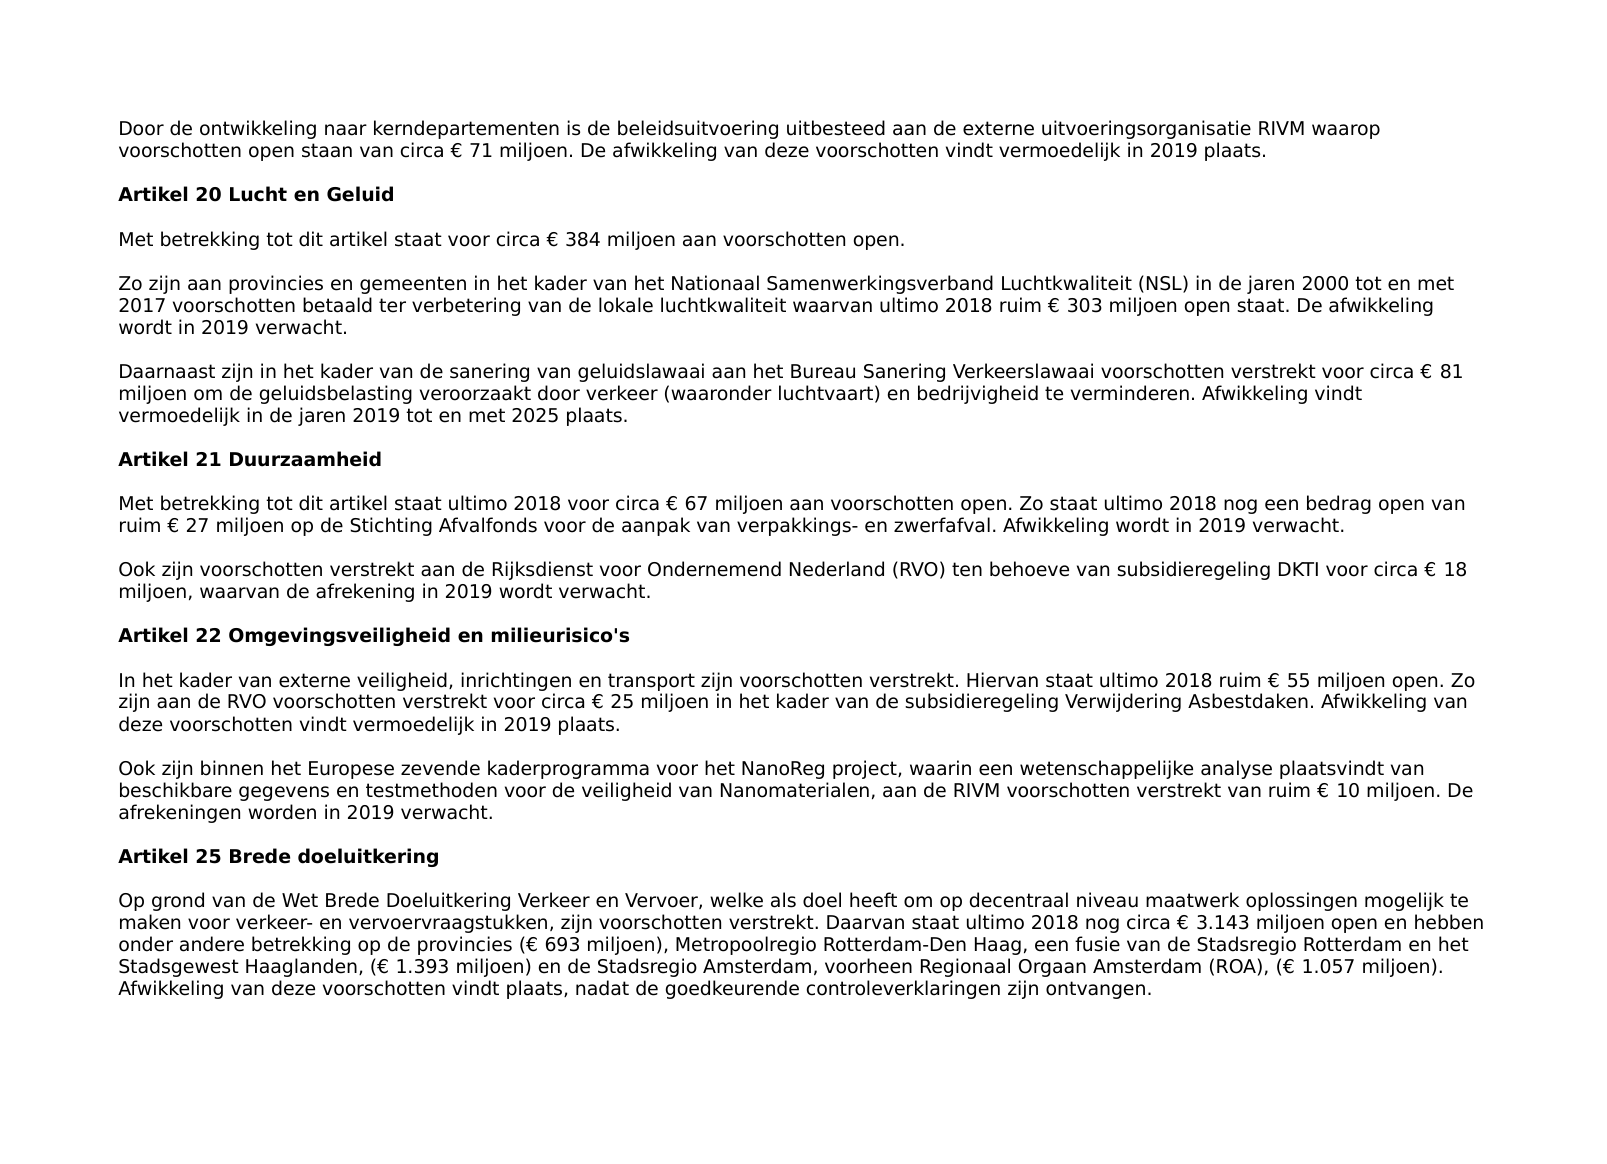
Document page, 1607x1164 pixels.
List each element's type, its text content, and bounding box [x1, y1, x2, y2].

text In het kader van externe veiligheid, inrichtingen en transport zijn voorschotten verstrekt. Hiervan staat ultimo 2018 ruim € 55 miljoen open. Zo zijn aan de RVO voorschotten verstrekt voor circa € 25 miljoen in het kader van de subsidieregeling Verwijdering Asbestdaken. Afwikkeling van deze voorschotten vindt vermoedelijk in 2019 plaats. [118, 669, 1488, 735]
subtitle Artikel 25 Brede doeluitkering [118, 846, 1488, 868]
text Met betrekking tot dit artikel staat voor circa € 384 miljoen aan voorschotten open. [118, 228, 1488, 250]
text Door de ontwikkeling naar kerndepartementen is de beleidsuitvoering uitbesteed aan de externe uitvoeringsorganisatie RIVM waarop voorschotten open staan van circa € 71 miljoen. De afwikkeling van deze voorschotten vindt vermoedelijk in 2019 plaats. [118, 118, 1488, 162]
text Met betrekking tot dit artikel staat ultimo 2018 voor circa € 67 miljoen aan voorschotten open. Zo staat ultimo 2018 nog een bedrag open van ruim € 27 miljoen op de Stichting Afvalfonds voor de aanpak van verpakkings- en zwerfafval. Afwikkeling wordt in 2019 verwacht. [118, 493, 1488, 537]
subtitle Artikel 21 Duurzaamheid [118, 449, 1488, 471]
text Zo zijn aan provincies en gemeenten in het kader van het Nationaal Samenwerkingsverband Luchtkwaliteit (NSL) in de jaren 2000 tot en met 2017 voorschotten betaald ter verbetering van de lokale luchtkwaliteit waarvan ultimo 2018 ruim € 303 miljoen open staat. De afwikkeling wordt in 2019 verwacht. [118, 273, 1488, 338]
text Ook zijn binnen het Europese zevende kaderprogramma voor het NanoReg project, waarin een wetenschappelijke analyse plaatsvindt van beschikbare gegevens en testmethoden voor de veiligheid van Nanomaterialen, aan de RIVM voorschotten verstrekt van ruim € 10 miljoen. De afrekeningen worden in 2019 verwacht. [118, 758, 1488, 823]
subtitle Artikel 22 Omgevingsveiligheid en milieurisico's [118, 625, 1488, 647]
text Ook zijn voorschotten verstrekt aan de Rijksdienst voor Ondernemend Nederland (RVO) ten behoeve van subsidieregeling DKTI voor circa € 18 miljoen, waarvan de afrekening in 2019 wordt verwacht. [118, 559, 1488, 603]
text Op grond van de Wet Brede Doeluitkering Verkeer en Vervoer, welke als doel heeft om op decentraal niveau maatwerk oplossingen mogelijk te maken voor verkeer- en vervoervraagstukken, zijn voorschotten verstrekt. Daarvan staat ultimo 2018 nog circa € 3.143 miljoen open en hebben onder andere betrekking op de provincies (€ 693 miljoen), Metropoolregio Rotterdam-Den Haag, een fusie van de Stadsregio Rotterdam en het Stadsgewest Haaglanden, (€ 1.393 miljoen) en de Stadsregio Amsterdam, voorheen Regionaal Orgaan Amsterdam (ROA), (€ 1.057 miljoen). Afwikkeling van deze voorschotten vindt plaats, nadat de goedkeurende controleverklaringen zijn ontvangen. [118, 890, 1488, 1000]
subtitle Artikel 20 Lucht en Geluid [118, 184, 1488, 206]
text Daarnaast zijn in het kader van de sanering van geluidslawaai aan het Bureau Sanering Verkeerslawaai voorschotten verstrekt voor circa € 81 miljoen om de geluidsbelasting veroorzaakt door verkeer (waaronder luchtvaart) en bedrijvigheid te verminderen. Afwikkeling vindt vermoedelijk in de jaren 2019 tot en met 2025 plaats. [118, 361, 1488, 427]
